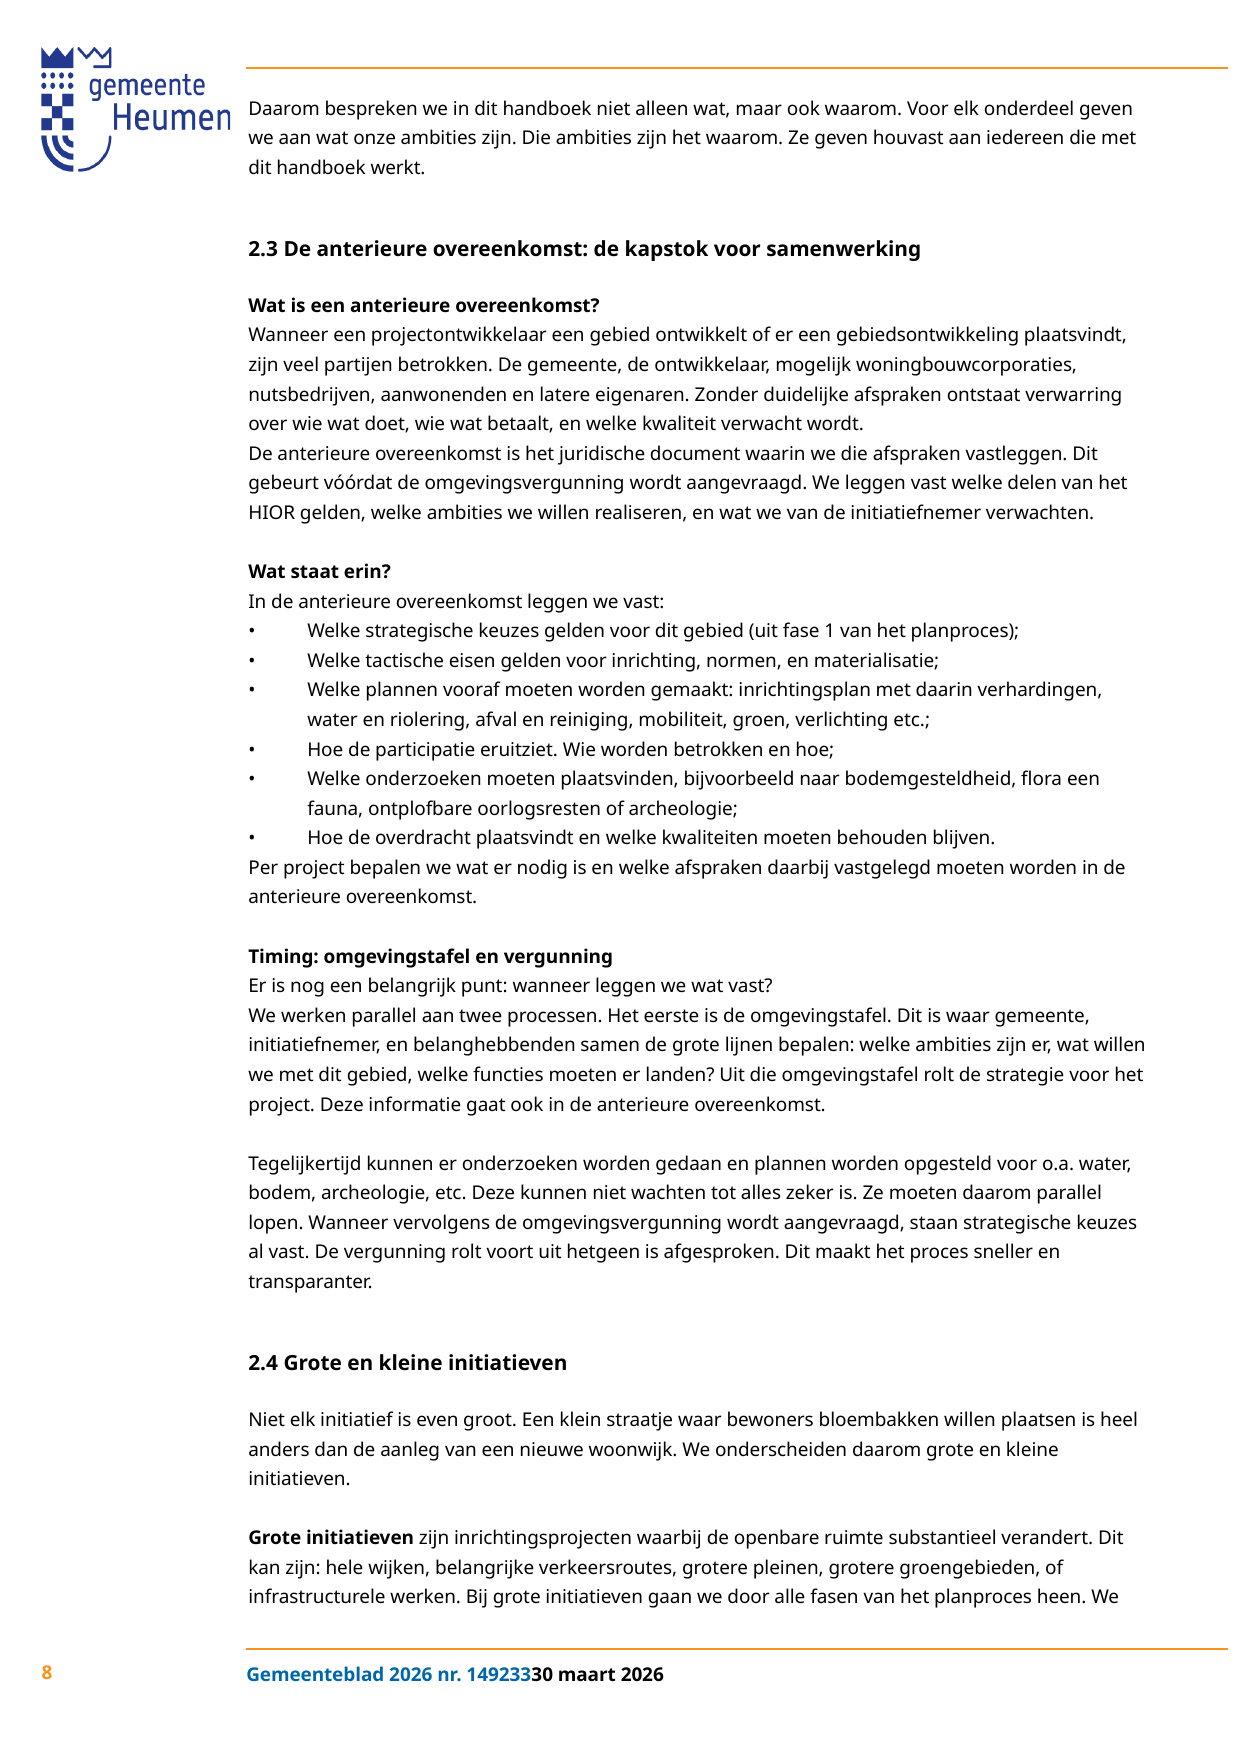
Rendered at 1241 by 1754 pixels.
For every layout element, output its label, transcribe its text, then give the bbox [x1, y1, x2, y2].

text Timing: omgevingstafel en vergunning [248, 943, 1152, 968]
text Tegelijkertijd kunnen er onderzoeken worden gedaan en plannen worden opgesteld voor o.a. water, bodem, archeologie, etc. Deze kunnen niet wachten tot alles zeker is. Ze moeten daarom parallel lopen. Wanneer vervolgens de omgevingsvergunning wordt aangevraagd, staan strategische keuzes al vast. De vergunning rolt voort uit hetgeen is afgesproken. Dit maakt het proces sneller en transparanter. [248, 1150, 1152, 1294]
list Hoe de participatie eruitziet. Wie worden betrokken en hoe; [248, 736, 1152, 761]
list Hoe de overdracht plaatsvindt en welke kwaliteiten moeten behouden blijven. [248, 824, 1152, 850]
list Welke tactische eisen gelden voor inrichting, normen, en materialisatie; [248, 647, 1152, 673]
picture [41, 47, 231, 172]
text Daarom bespreken we in dit handboek niet alleen wat, maar ook waarom. Voor elk onderdeel geven we aan wat onze ambities zijn. Die ambities zijn het waarom. Ze geven houvast aan iedereen die met dit handboek werkt. [248, 95, 1152, 180]
text 2.3 De anterieure overeenkomst: de kapstok voor samenwerking [248, 234, 1152, 262]
list Welke onderzoeken moeten plaatsvinden, bijvoorbeeld naar bodemgesteldheid, flora een fauna, ontplofbare oorlogsresten of archeologie; [248, 765, 1152, 821]
list Welke strategische keuzes gelden voor dit gebied (uit fase 1 van het planproces); [248, 617, 1152, 643]
text Er is nog een belangrijk punt: wanneer leggen we wat vast? [248, 972, 1152, 998]
text Wanneer een projectontwikkelaar een gebied ontwikkelt of er een gebiedsontwikkeling plaatsvindt, zijn veel partijen betrokken. De gemeente, de ontwikkelaar, mogelijk woningbouwcorporaties, nutsbedrijven, aanwonenden en latere eigenaren. Zonder duidelijke afspraken ontstaat verwarring over wie wat doet, wie wat betaalt, en welke kwaliteit verwacht wordt. [248, 322, 1152, 436]
text We werken parallel aan twee processen. Het eerste is de omgevingstafel. Dit is waar gemeente, initiatiefnemer, en belanghebbenden samen de grote lijnen bepalen: welke ambities zijn er, wat willen we met dit gebied, welke functies moeten er landen? Uit die omgevingstafel rolt de strategie voor het project. Deze informatie gaat ook in de anterieure overeenkomst. [248, 1002, 1152, 1116]
text In de anterieure overeenkomst leggen we vast: [248, 588, 1152, 613]
text Grote initiatieven zijn inrichtingsprojecten waarbij de openbare ruimte substantieel verandert. Dit kan zijn: hele wijken, belangrijke verkeersroutes, grotere pleinen, grotere groengebieden, of infrastructurele werken. Bij grote initiatieven gaan we door alle fasen van het planproces heen. We [248, 1524, 1152, 1609]
text Per project bepalen we wat er nodig is en welke afspraken daarbij vastgelegd moeten worden in de anterieure overeenkomst. [248, 854, 1152, 909]
text 2.4 Grote en kleine initiatieven [248, 1348, 1152, 1377]
text Wat is een anterieure overeenkomst? [248, 292, 1152, 318]
text Niet elk initiatief is even groot. Een klein straatje waar bewoners bloembakken willen plaatsen is heel anders dan de aanleg van een nieuwe woonwijk. We onderscheiden daarom grote en kleine initiatieven. [248, 1406, 1152, 1491]
text De anterieure overeenkomst is het juridische document waarin we die afspraken vastleggen. Dit gebeurt vóórdat de omgevingsvergunning wordt aangevraagd. We leggen vast welke delen van het HIOR gelden, welke ambities we willen realiseren, en wat we van de initiatiefnemer verwachten. [248, 440, 1152, 525]
list Welke plannen vooraf moeten worden gemaakt: inrichtingsplan met daarin verhardingen, water en riolering, afval en reiniging, mobiliteit, groen, verlichting etc.; [248, 677, 1152, 732]
text Wat staat erin? [248, 558, 1152, 584]
